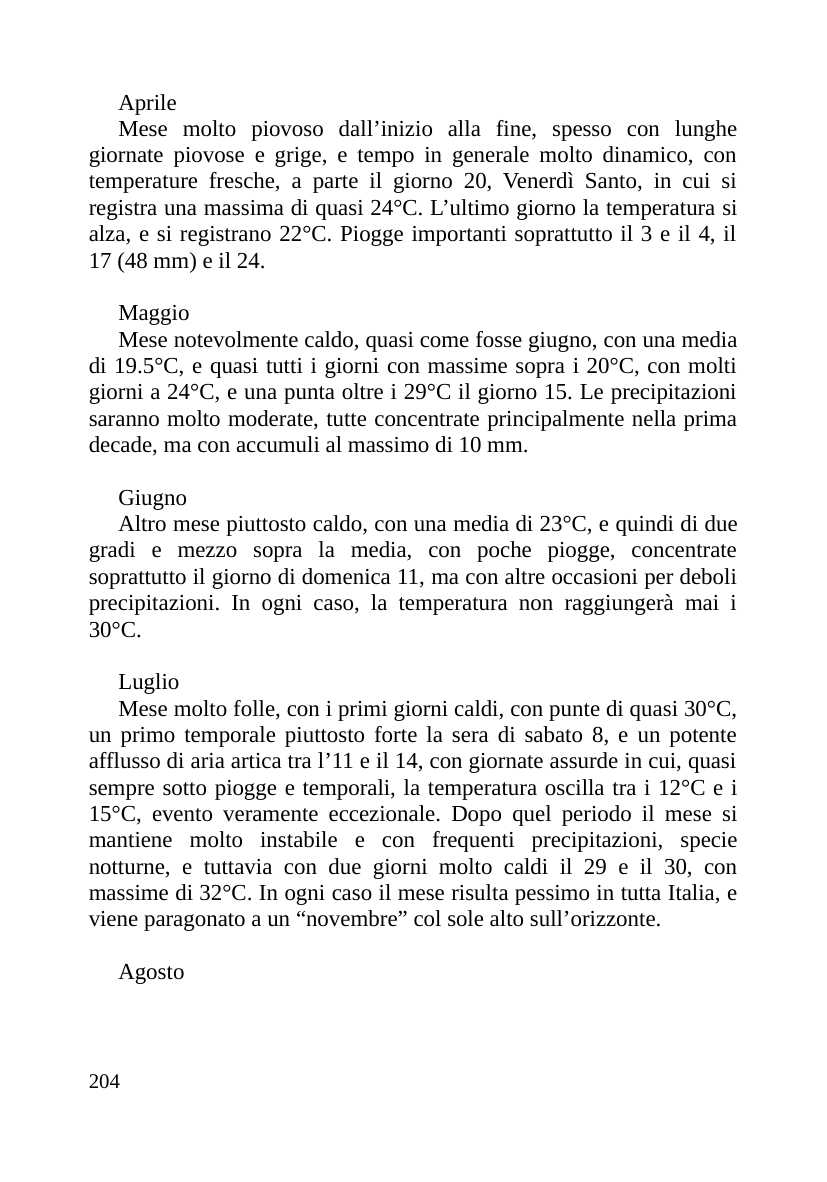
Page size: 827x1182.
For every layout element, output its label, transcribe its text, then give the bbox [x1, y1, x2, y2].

text Mese molto folle, con i primi giorni caldi, con punte di quasi 30°C, un primo temporale piuttosto forte la sera di sabato 8, e un potente afflusso di aria artica tra l’11 e il 14, con giornate assurde in cui, quasi sempre sotto piogge e temporali, la temperatura oscilla tra i 12°C e i 15°C, evento veramente eccezionale. Dopo quel periodo il mese si mantiene molto instabile e con frequenti precipitazioni, specie notturne, e tuttavia con due giorni molto caldi il 29 e il 30, con massime di 32°C. In ogni caso il mese risulta pessimo in tutta Italia, e viene paragonato a un “novembre” col sole alto sull’orizzonte. [88, 695, 738, 932]
text Mese notevolmente caldo, quasi come fosse giugno, con una media di 19.5°C, e quasi tutti i giorni con massime sopra i 20°C, con molti giorni a 24°C, e una punta oltre i 29°C il giorno 15. Le precipitazioni saranno molto moderate, tutte concentrate principalmente nella prima decade, ma con accumuli al massimo di 10 mm. [88, 326, 738, 457]
text Mese molto piovoso dall’inizio alla fine, spesso con lunghe giornate piovose e grige, e tempo in generale molto dinamico, con temperature fresche, a parte il giorno 20, Venerdì Santo, in cui si registra una massima di quasi 24°C. L’ultimo giorno la temperatura si alza, e si registrano 22°C. Piogge importanti soprattutto il 3 e il 4, il 17 (48 mm) e il 24. [88, 115, 738, 273]
text Altro mese piuttosto caldo, con una media di 23°C, e quindi di due gradi e mezzo sopra la media, con poche piogge, concentrate soprattutto il giorno di domenica 11, ma con altre occasioni per deboli precipitazioni. In ogni caso, la temperatura non raggiungerà mai i 30°C. [88, 510, 738, 642]
text Luglio [88, 668, 738, 695]
text Maggio [88, 299, 738, 326]
text Giugno [88, 484, 738, 510]
text Aprile [88, 88, 738, 115]
text Agosto [88, 958, 738, 984]
